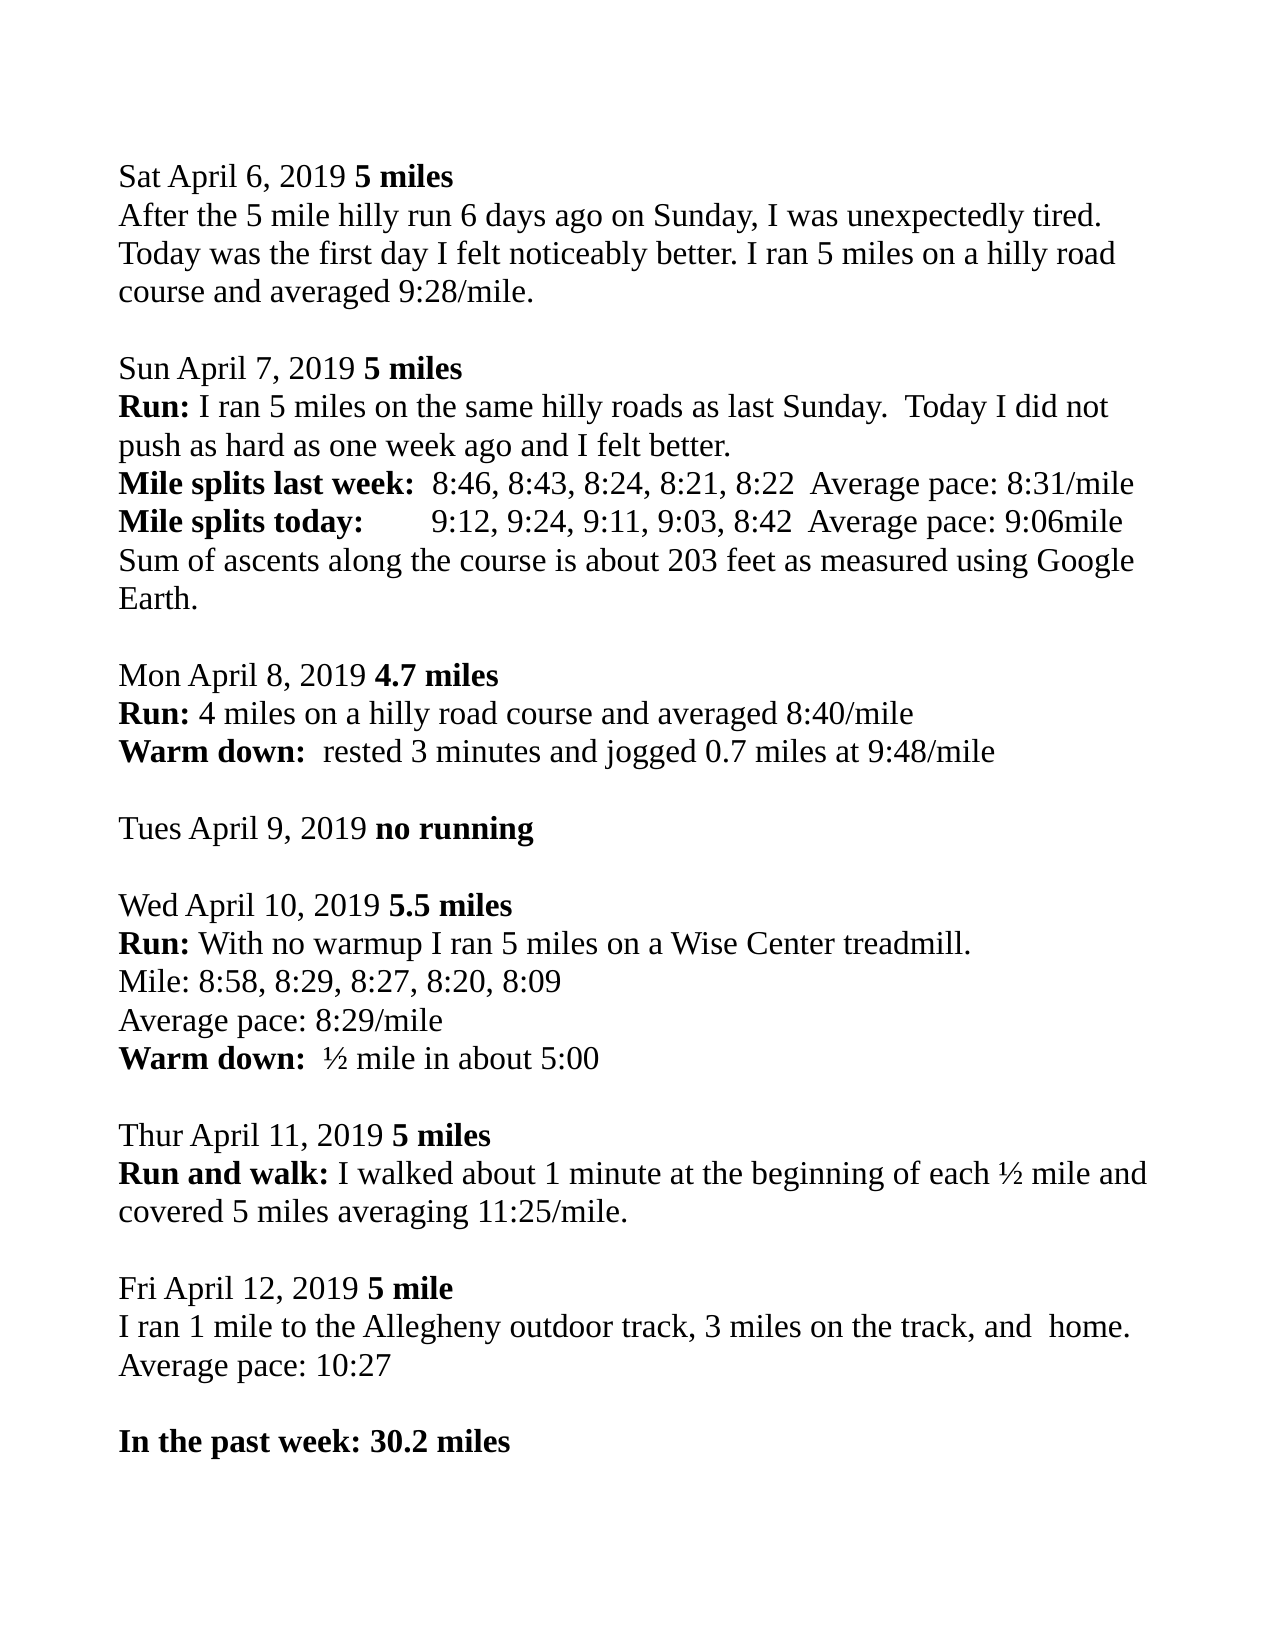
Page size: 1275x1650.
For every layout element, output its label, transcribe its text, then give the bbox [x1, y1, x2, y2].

text I ran 1 mile to the Allegheny outdoor track, 3 miles on the track, and home. [118, 1306, 1161, 1345]
text Fri April 12, 2019 5 mile [118, 1268, 1161, 1306]
text After the 5 mile hilly run 6 days ago on Sunday, I was unexpectedly tired. Today was the first day I felt noticeably better. I ran 5 miles on a hilly road course and averaged 9:28/mile. [118, 195, 1161, 310]
text Wed April 10, 2019 5.5 miles [118, 885, 1161, 923]
text Run: With no warmup I ran 5 miles on a Wise Center treadmill. [118, 923, 1161, 961]
text Average pace: 8:29/mile [118, 1000, 1161, 1038]
text Mon April 8, 2019 4.7 miles [118, 655, 1161, 693]
text Run: I ran 5 miles on the same hilly roads as last Sunday. Today I did not push as hard as one week ago and I felt better. [118, 386, 1161, 463]
text In the past week: 30.2 miles [118, 1421, 1161, 1460]
text Sum of ascents along the course is about 203 feet as measured using Google Earth. [118, 540, 1161, 616]
text Warm down: ½ mile in about 5:00 [118, 1038, 1161, 1076]
text Run and walk: I walked about 1 minute at the beginning of each ½ mile and covered 5 miles averaging 11:25/mile. [118, 1153, 1161, 1230]
text Sat April 6, 2019 5 miles [118, 156, 1161, 195]
text Sun April 7, 2019 5 miles [118, 348, 1161, 386]
text Mile splits today: 9:12, 9:24, 9:11, 9:03, 8:42 Average pace: 9:06mile [118, 501, 1161, 540]
text Mile: 8:58, 8:29, 8:27, 8:20, 8:09 [118, 961, 1161, 1000]
text Mile splits last week: 8:46, 8:43, 8:24, 8:21, 8:22 Average pace: 8:31/mile [118, 463, 1161, 501]
text Thur April 11, 2019 5 miles [118, 1115, 1161, 1153]
text Average pace: 10:27 [118, 1345, 1161, 1383]
text Run: 4 miles on a hilly road course and averaged 8:40/mile [118, 693, 1161, 731]
text Warm down: rested 3 minutes and jogged 0.7 miles at 9:48/mile [118, 731, 1161, 770]
text Tues April 9, 2019 no running [118, 808, 1161, 846]
